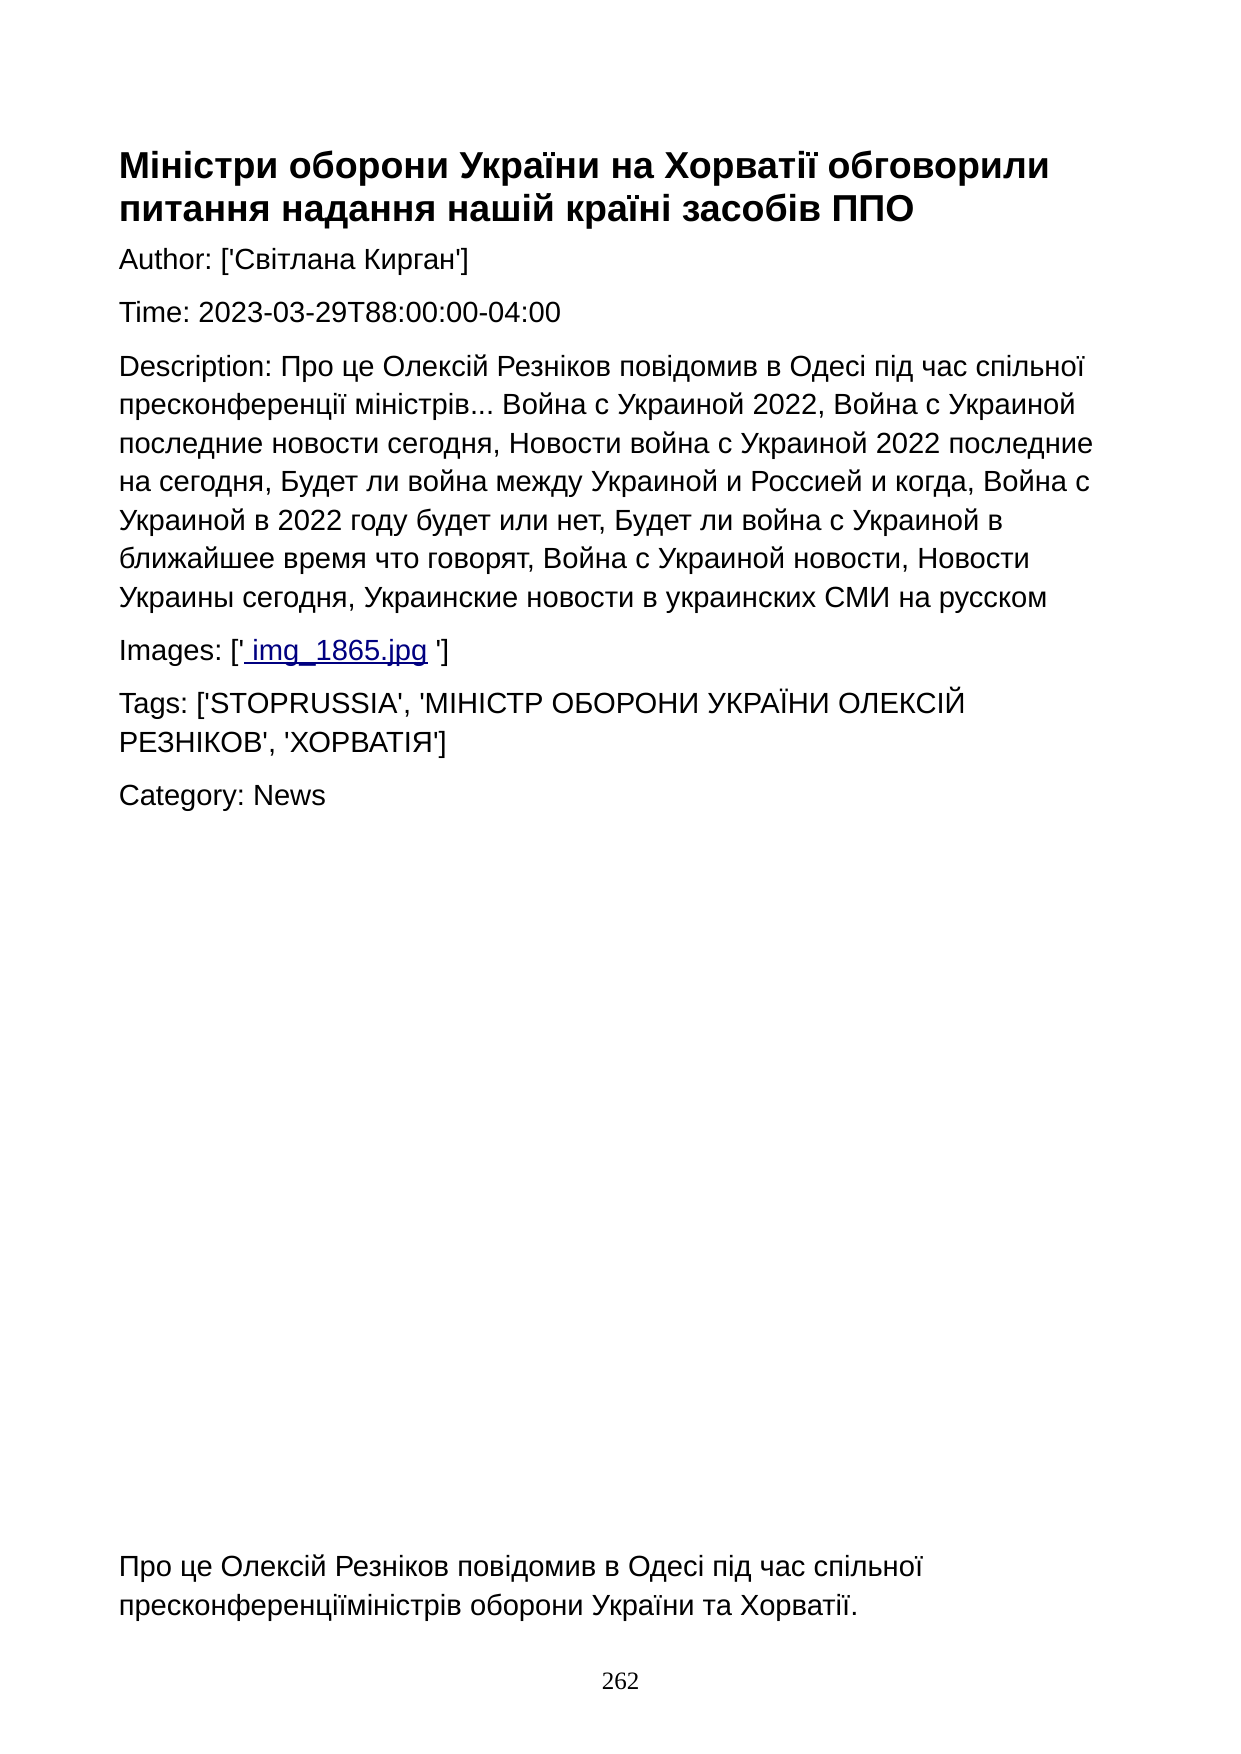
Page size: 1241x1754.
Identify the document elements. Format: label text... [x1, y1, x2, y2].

text Про це Олексій Резніков повідомив в Одесі під час спільної пресконференціїміністрів оборони України та Хорватії. [118, 1549, 1122, 1621]
text Time: 2023-03-29T88:00:00-04:00 [118, 295, 1122, 329]
text Images: [' img_1865.jpg '] [118, 633, 1122, 666]
subtitle Міністри оборони України на Хорватії обговорили питання надання нашій країні засобів ППО [118, 143, 1122, 230]
text Category: News [118, 778, 1122, 811]
text Tags: ['STOPRUSSIA', 'МІНІСТР ОБОРОНИ УКРАЇНИ ОЛЕКСІЙ РЕЗНІКОВ', 'ХОРВАТІЯ'] [118, 686, 1122, 758]
text Description: Про це Олексій Резніков повідомив в Одесі під час спільної пресконференції міністрів... Война с Украиной 2022, Война с Украиной последние новости сегодня, Новости война с Украиной 2022 последние на сегодня, Будет ли война между Украиной и Россией и когда, Война с Украиной в 2022 году будет или нет, Будет ли война с Украиной в ближайшее время что говорят, Война с Украиной новости, Новости Украины сегодня, Украинские новости в украинских СМИ на русском [118, 348, 1122, 613]
text Author: ['Світлана Кирган'] [118, 242, 1122, 276]
